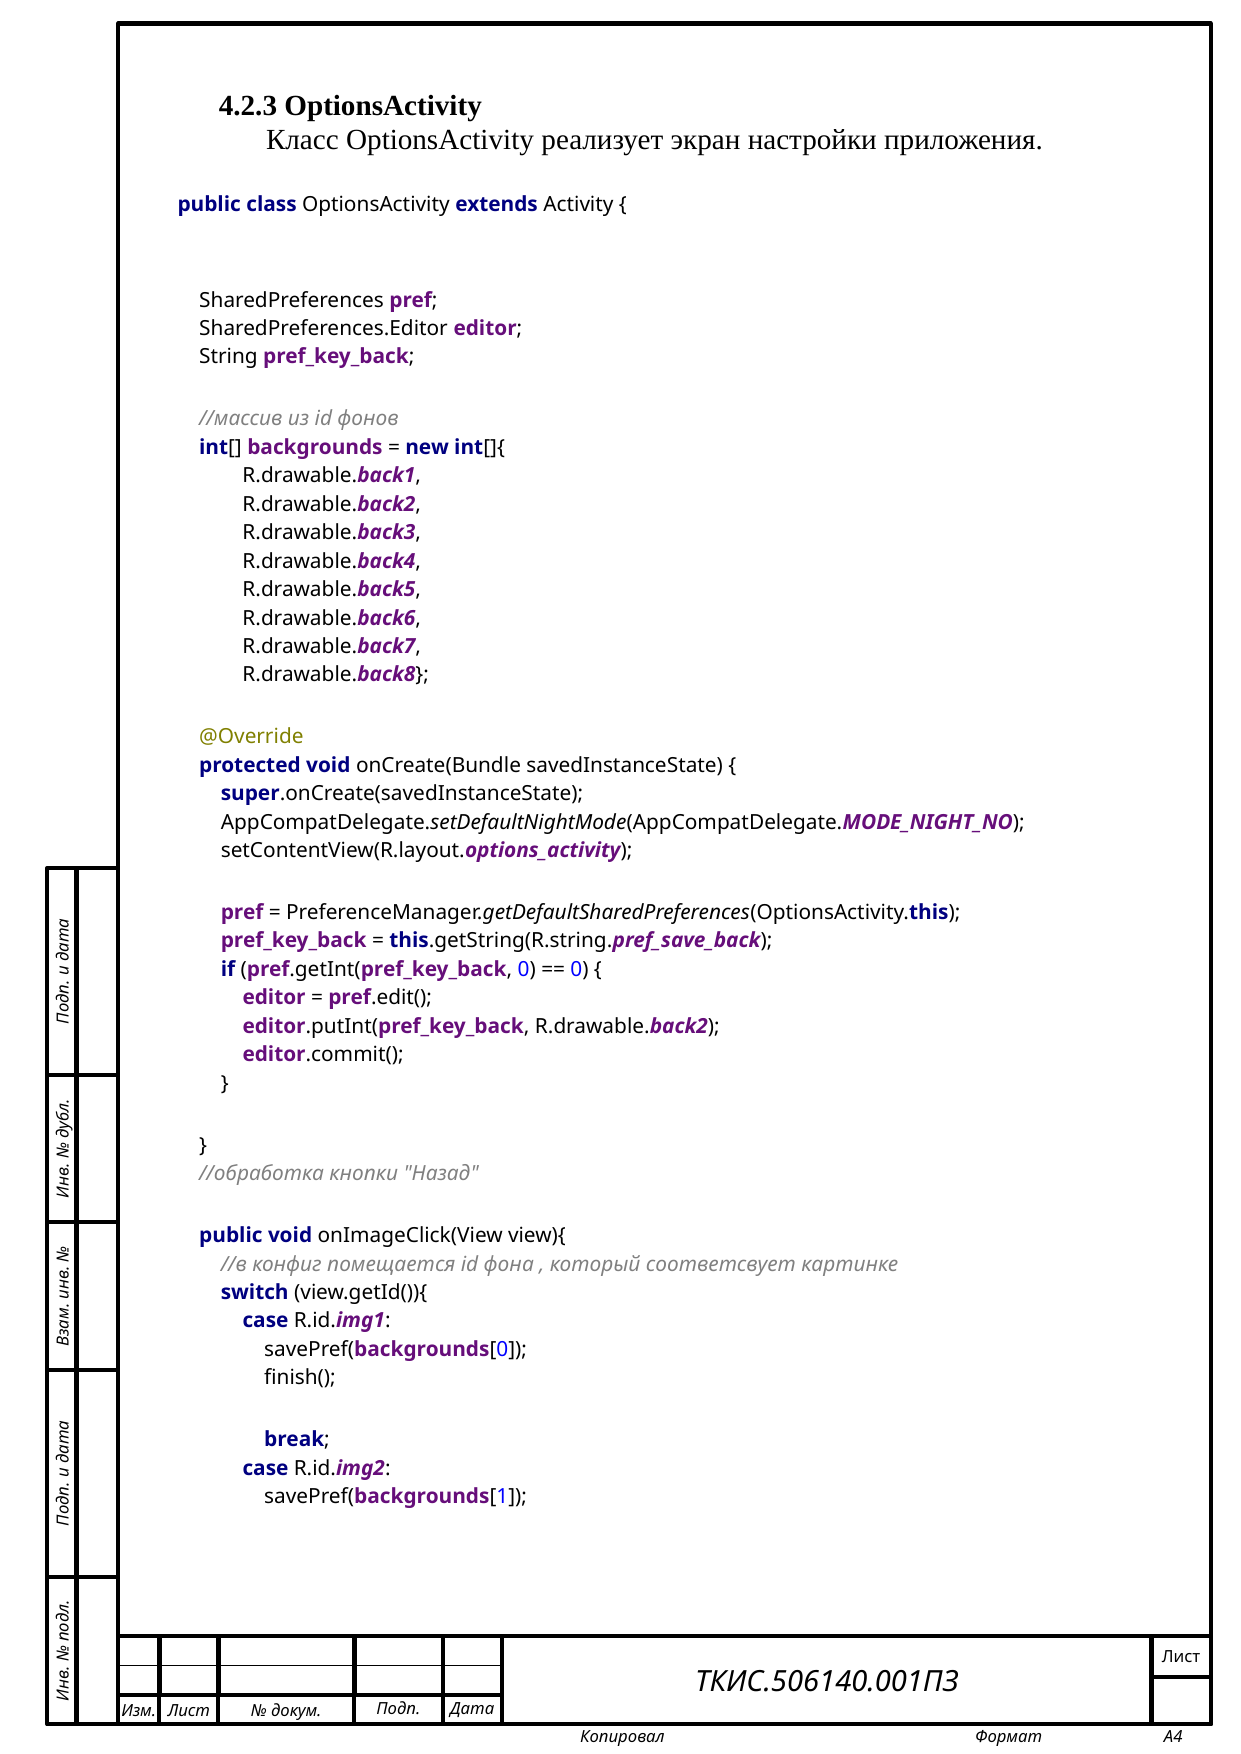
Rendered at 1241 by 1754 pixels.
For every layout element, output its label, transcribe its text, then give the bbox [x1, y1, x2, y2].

text Класс OptionsActivity реализует экран настройки приложения. [177, 122, 1152, 156]
subtitle OptionsActivity [218, 88, 1152, 122]
